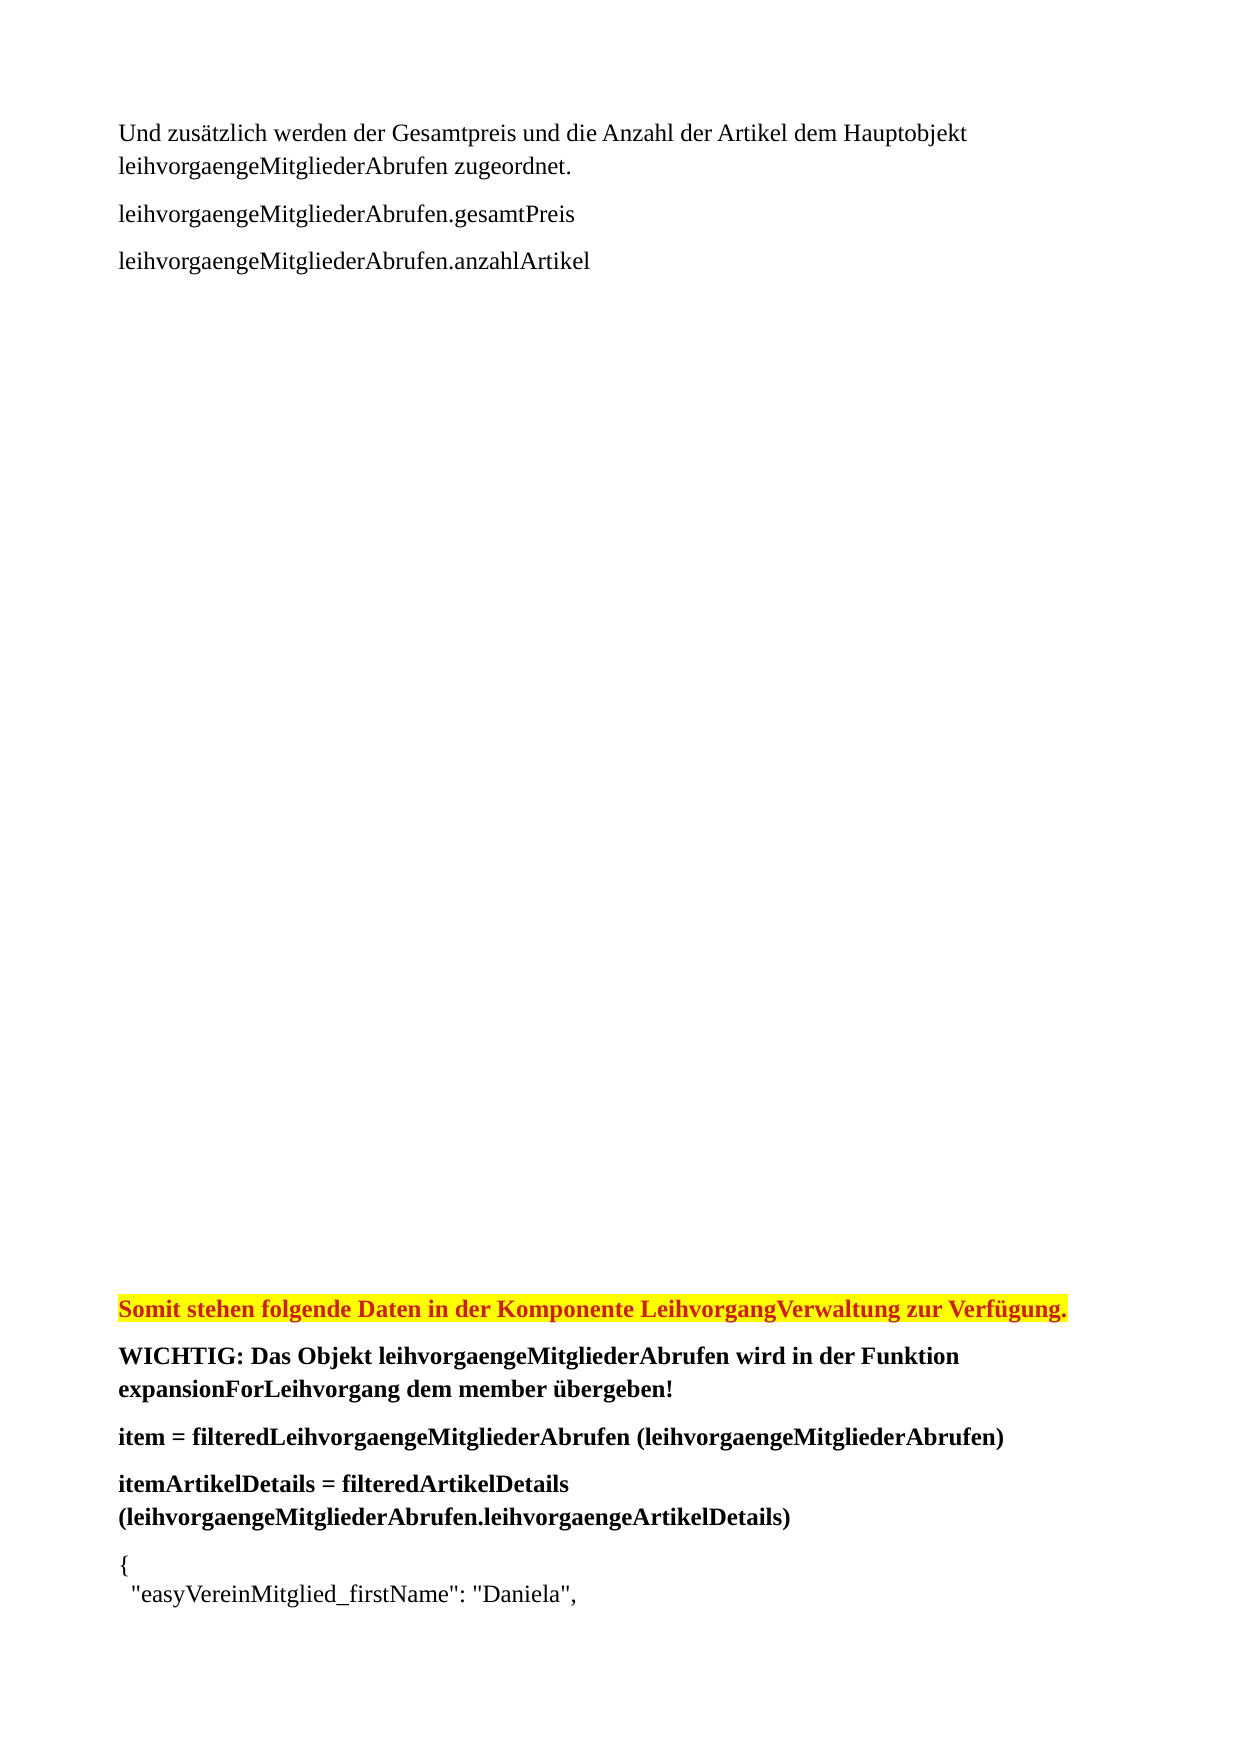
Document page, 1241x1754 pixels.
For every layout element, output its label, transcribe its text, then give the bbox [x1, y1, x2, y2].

text "easyVereinMitglied_firstName": "Daniela", [118, 1579, 1122, 1608]
text { [118, 1550, 1122, 1579]
text itemArtikelDetails = filteredArtikelDetails (leihvorgaengeMitgliederAbrufen.leihvorgaengeArtikelDetails) [118, 1469, 1122, 1531]
text Somit stehen folgende Daten in der Komponente LeihvorgangVerwaltung zur Verfügung. [118, 1294, 1122, 1322]
text item = filteredLeihvorgaengeMitgliederAbrufen (leihvorgaengeMitgliederAbrufen) [118, 1422, 1122, 1451]
text leihvorgaengeMitgliederAbrufen.anzahlArtikel [118, 246, 1122, 275]
text leihvorgaengeMitgliederAbrufen.gesamtPreis [118, 199, 1122, 227]
text WICHTIG: Das Objekt leihvorgaengeMitgliederAbrufen wird in der Funktion expansionForLeihvorgang dem member übergeben! [118, 1341, 1122, 1403]
text Und zusätzlich werden der Gesamtpreis und die Anzahl der Artikel dem Hauptobjekt leihvorgaengeMitgliederAbrufen zugeordnet. [118, 118, 1122, 180]
